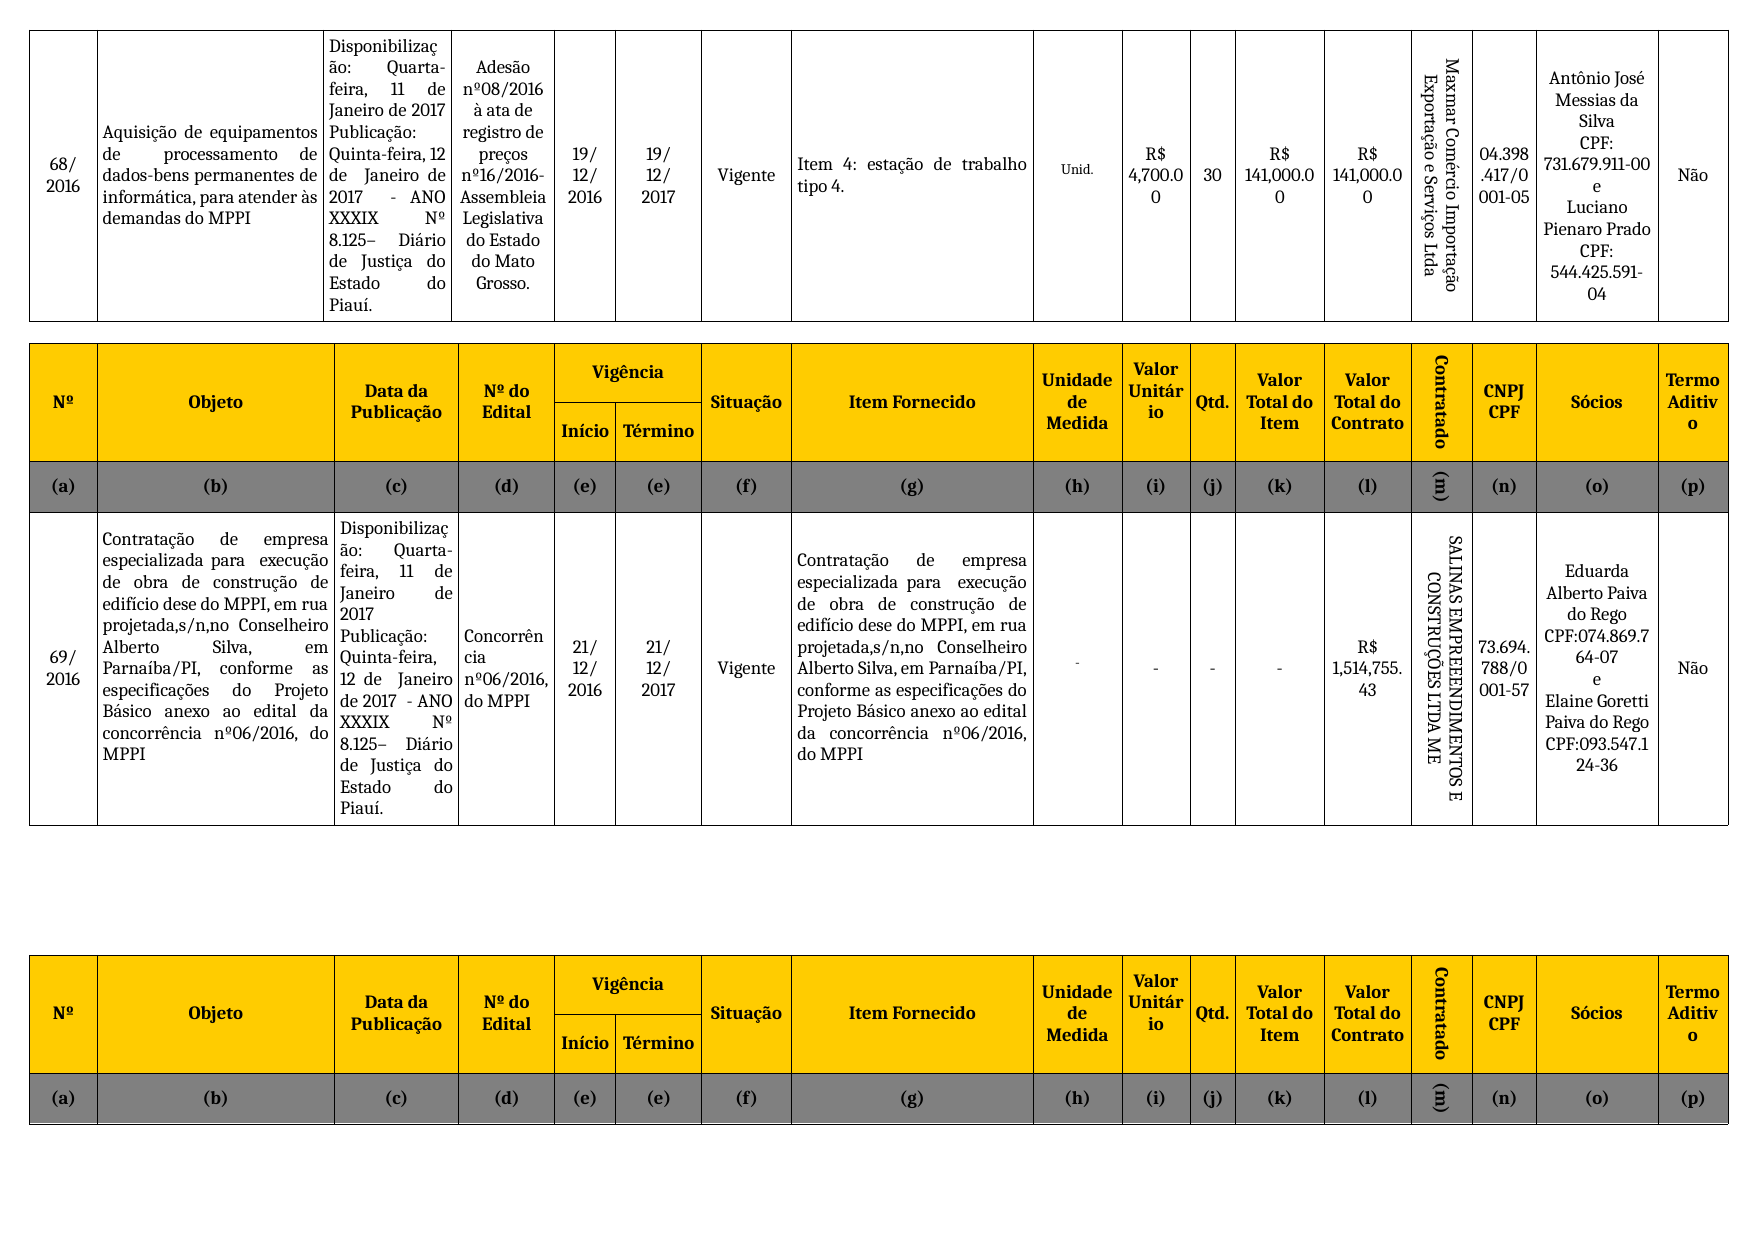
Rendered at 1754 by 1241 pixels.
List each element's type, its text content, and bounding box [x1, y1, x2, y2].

table_cell Contratação de empresa especializada para execução de obra de construção de edifício dese do MPPI, em rua projetada,s/n,no Conselheiro Alberto Silva, em Parnaíba/PI, conforme as especificações do Projeto Básico anexo ao edital da concorrência nº06/2016, do MPPI [98, 513, 334, 825]
table_cell (g) [792, 462, 1033, 512]
table_header Contratado [1412, 344, 1472, 461]
table_cell (d) [459, 1074, 554, 1123]
table_cell Vigente [702, 31, 791, 321]
table_cell Aquisição de equipamentos de processamento de dados-bens permanentes de informática, para atender às demandas do MPPI [98, 31, 323, 321]
table_cell (j) [1191, 1074, 1235, 1123]
table_cell (p) [1659, 1074, 1728, 1123]
table_cell Eduarda Alberto Paiva do Rego CPF:074.869.764-07 e Elaine Goretti Paiva do Rego CPF:093.547.124-36 [1537, 513, 1658, 825]
table_cell (k) [1236, 462, 1324, 512]
table_cell R$ 4.700,00 [1123, 31, 1190, 321]
table_header Unidade de Medida [1034, 344, 1122, 461]
table_cell (k) [1236, 1074, 1324, 1123]
table_cell R$ 1.514.755,43 [1325, 513, 1411, 825]
table_header Data da Publicação [335, 956, 458, 1073]
table_cell (j) [1191, 462, 1235, 512]
table_header Valor Total do Item [1236, 956, 1324, 1073]
table_header CNPJ CPF [1473, 956, 1536, 1073]
table_cell Início [555, 1015, 615, 1073]
table_cell (o) [1537, 462, 1658, 512]
table_header Valor Total do Contrato [1325, 344, 1411, 461]
table_cell Contratação de empresa especializada para execução de obra de construção de edifício dese do MPPI, em rua projetada,s/n,no Conselheiro Alberto Silva, em Parnaíba/PI, conforme as especificações do Projeto Básico anexo ao edital da concorrência nº06/2016, do MPPI [792, 513, 1033, 825]
table_header Situação [702, 956, 791, 1073]
table_cell - [1034, 513, 1122, 825]
table_header Valor Unitário [1123, 344, 1190, 461]
table_cell Término [616, 1015, 701, 1073]
table_header Objeto [98, 344, 334, 461]
table_cell (h) [1034, 462, 1122, 512]
table_cell (n) [1473, 462, 1536, 512]
table_cell 21/ 12/ 2017 [616, 513, 701, 825]
table_cell Não [1659, 31, 1728, 321]
table_cell R$ 141.000,00 [1236, 31, 1324, 321]
table_cell (e) [555, 1074, 615, 1123]
table_cell (i) [1123, 1074, 1190, 1123]
table_cell (m) [1412, 462, 1472, 512]
table_cell 68/ 2016 [30, 31, 97, 321]
table_cell 04.398.417/0001-05 [1473, 31, 1536, 321]
table_cell Adesão nº08/2016 à ata de registro de preços nº16/2016- Assembleia Legislativa do Estado do Mato Grosso. [452, 31, 554, 321]
table_cell Item 4: estação de trabalho tipo 4. [792, 31, 1033, 321]
table_cell R$ 141.000,00 [1325, 31, 1411, 321]
table_header Qtd. [1191, 344, 1235, 461]
table_header Nº [30, 344, 97, 461]
table_cell (p) [1659, 462, 1728, 512]
table_header Item Fornecido [792, 956, 1033, 1073]
table_cell (f) [702, 462, 791, 512]
table_header Situação [702, 344, 791, 461]
table_cell Término [616, 403, 701, 461]
table_cell (b) [98, 1074, 334, 1123]
table_cell (o) [1537, 1074, 1658, 1123]
table_cell 30 [1191, 31, 1235, 321]
table_header Sócios [1537, 956, 1658, 1073]
table_cell SALINAS EMPREEENDIMENTOS E CONSTRUÇÕES LTDA ME [1412, 513, 1472, 825]
table_header Valor Unitário [1123, 956, 1190, 1073]
table_cell (c) [335, 462, 458, 512]
table_header Data da Publicação [335, 344, 458, 461]
table_cell Unid. [1034, 31, 1122, 321]
table_header Nº do Edital [459, 956, 554, 1073]
table_cell (n) [1473, 1074, 1536, 1123]
table_header Objeto [98, 956, 334, 1073]
table_cell Início [555, 403, 615, 461]
table_cell (l) [1325, 462, 1411, 512]
table_cell Disponibilização: Quarta-feira, 11 de Janeiro de 2017 Publicação: Quinta-feira, 12 de Janeiro de 2017 - ANO XXXIX Nº 8.125– Diário de Justiça do Estado do Piauí. [335, 513, 458, 825]
table_cell (c) [335, 1074, 458, 1123]
table_cell Maxmar Comércio Importação Exportação e Serviços Ltda [1412, 31, 1472, 321]
table_cell 21/ 12/ 2016 [555, 513, 615, 825]
table_cell 73.694.788/0001-57 [1473, 513, 1536, 825]
table_header Valor Total do Item [1236, 344, 1324, 461]
table_cell (a) [30, 1074, 97, 1123]
table_cell (f) [702, 1074, 791, 1123]
table_header Contratado [1412, 956, 1472, 1073]
table_cell 19/ 12/ 2017 [616, 31, 701, 321]
table_header Termo Aditivo [1659, 956, 1728, 1073]
table_cell (l) [1325, 1074, 1411, 1123]
table_cell (e) [555, 462, 615, 512]
table_cell (h) [1034, 1074, 1122, 1123]
table_cell - [1123, 513, 1190, 825]
table_cell (m) [1412, 1074, 1472, 1123]
table_header Qtd. [1191, 956, 1235, 1073]
table_cell 69/ 2016 [30, 513, 97, 825]
table_cell Vigente [702, 513, 791, 825]
table_cell Disponibilização: Quarta-feira, 11 de Janeiro de 2017 Publicação: Quinta-feira, 12 de Janeiro de 2017 - ANO XXXIX Nº 8.125– Diário de Justiça do Estado do Piauí. [324, 31, 451, 321]
table_cell - [1236, 513, 1324, 825]
table_cell Antônio José Messias da Silva CPF: 731.679.911-00 e Luciano Pienaro Prado CPF: 544.425.591-04 [1537, 31, 1658, 321]
table_header Termo Aditivo [1659, 344, 1728, 461]
table_header Item Fornecido [792, 344, 1033, 461]
table_header Vigência [555, 956, 701, 1014]
table_cell (e) [616, 462, 701, 512]
table_cell (a) [30, 462, 97, 512]
table_cell - [1191, 513, 1235, 825]
table_cell Não [1659, 513, 1728, 825]
table_header Nº do Edital [459, 344, 554, 461]
table_cell (g) [792, 1074, 1033, 1123]
table_cell 19/ 12/ 2016 [555, 31, 615, 321]
table_header Valor Total do Contrato [1325, 956, 1411, 1073]
table_cell Concorrência nº06/2016, do MPPI [459, 513, 554, 825]
table_cell (e) [616, 1074, 701, 1123]
table_cell (i) [1123, 462, 1190, 512]
table_cell (b) [98, 462, 334, 512]
table_header Vigência [555, 344, 701, 402]
table_cell (d) [459, 462, 554, 512]
table_header Sócios [1537, 344, 1658, 461]
table_header Unidade de Medida [1034, 956, 1122, 1073]
table_header Nº [30, 956, 97, 1073]
table_header CNPJ CPF [1473, 344, 1536, 461]
